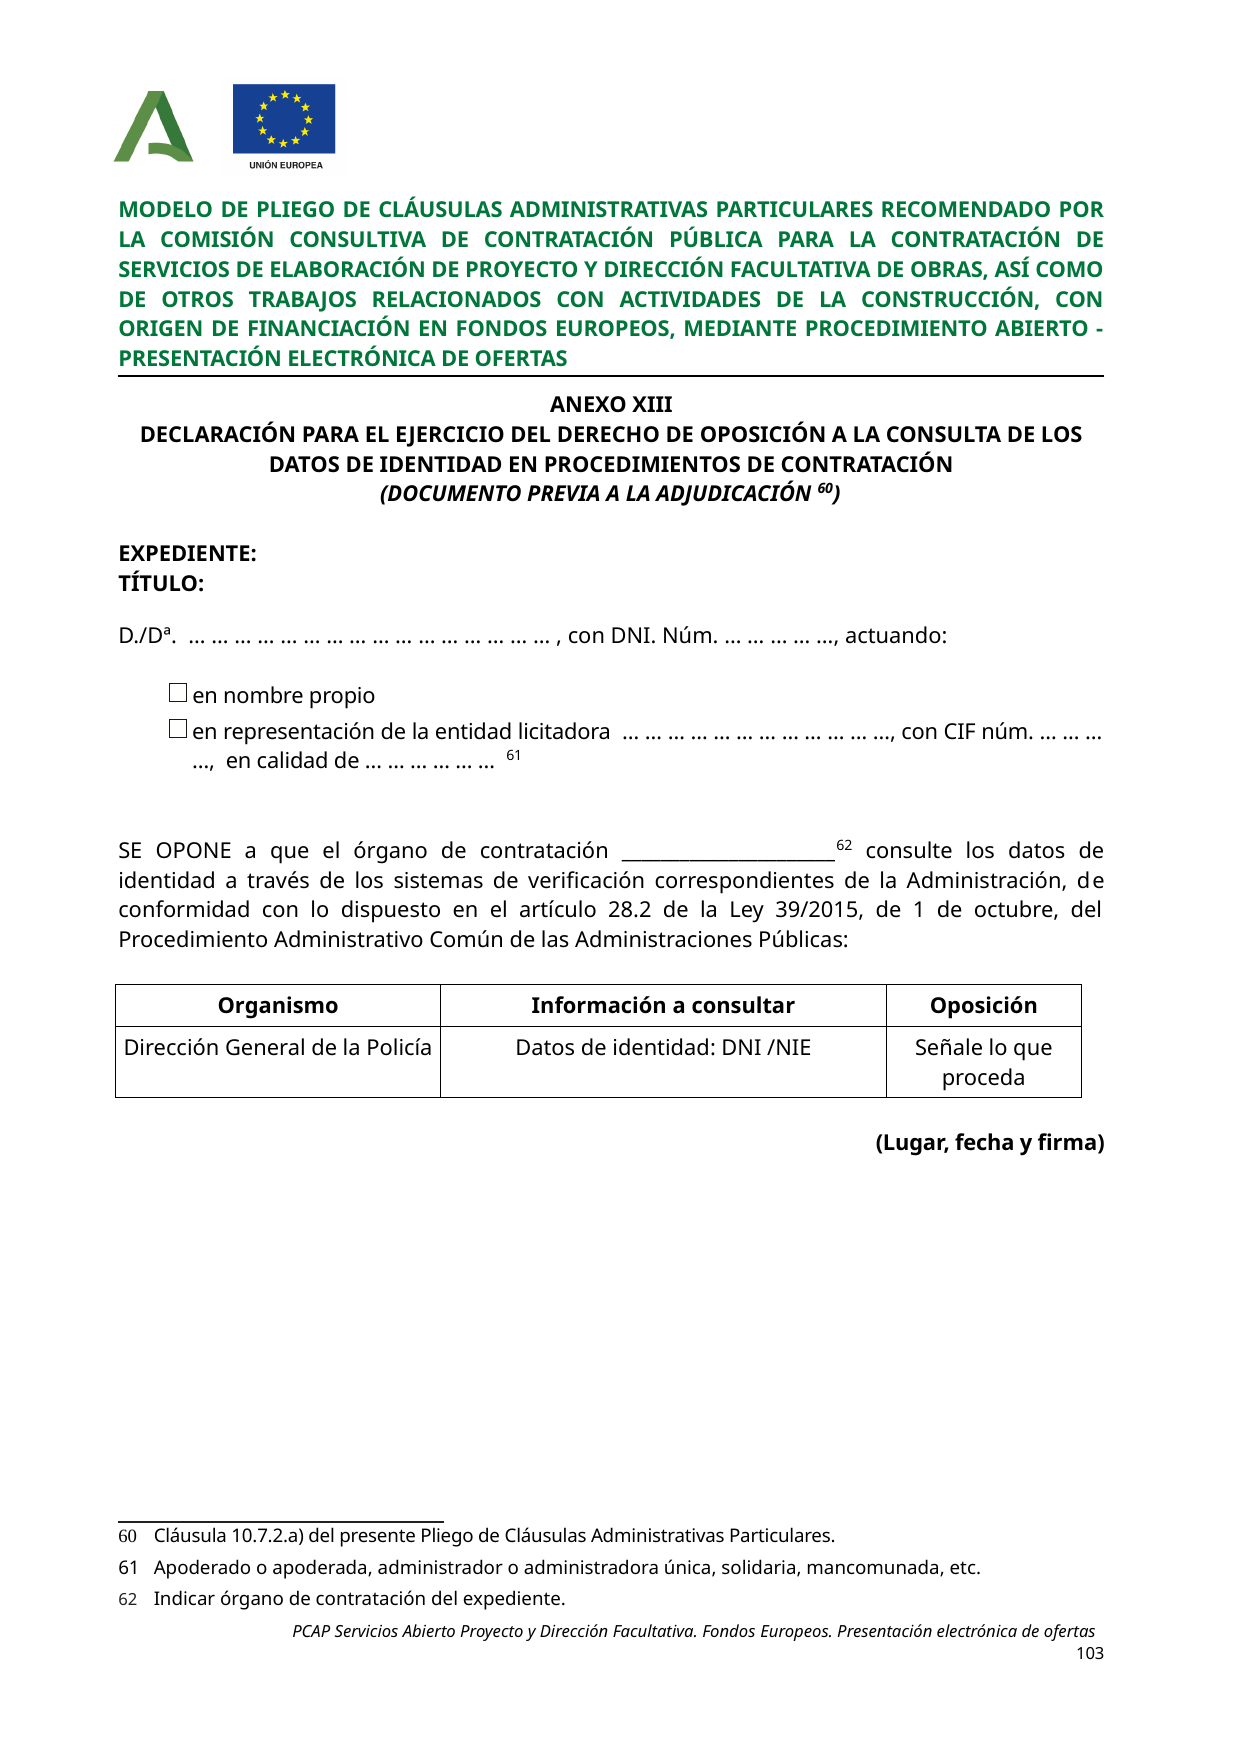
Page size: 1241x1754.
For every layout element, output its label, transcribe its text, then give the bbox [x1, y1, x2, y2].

text MODELO DE PLIEGO DE CLÁUSULAS ADMINISTRATIVAS PARTICULARES RECOMENDADO POR LA COMISIÓN CONSULTIVA DE CONTRATACIÓN PÚBLICA PARA LA CONTRATACIÓN DE SERVICIOS DE ELABORACIÓN DE PROYECTO Y DIRECCIÓN FACULTATIVA DE OBRAS, ASÍ COMO DE OTROS TRABAJOS RELACIONADOS CON ACTIVIDADES DE LA CONSTRUCCIÓN, CON ORIGEN DE FINANCIACIÓN EN FONDOS EUROPEOS, MEDIANTE PROCEDIMIENTO ABIERTO - PRESENTACIÓN ELECTRÓNICA DE OFERTAS [118, 194, 1104, 375]
text ANEXO XIII [118, 389, 1104, 419]
text EXPEDIENTE: [118, 538, 1104, 568]
text D./Dª. … … … … … … … … … … … … … … … … , con DNI. Núm. … … … … …, actuando: [118, 620, 1104, 650]
text Apoderado o apoderada, administrador o administradora única, solidaria, mancomunada, etc. [118, 1554, 1104, 1579]
table_header Organismo [116, 985, 440, 1026]
table_header Información a consultar [441, 985, 886, 1026]
picture [109, 86, 198, 166]
text (Lugar, fecha y firma) [118, 1127, 1104, 1157]
text (DOCUMENTO PREVIA A LA ADJUDICACIÓN ) [118, 478, 1104, 508]
table_cell Señale lo que proceda [887, 1027, 1081, 1097]
table_header Oposición [887, 985, 1081, 1026]
picture [221, 78, 347, 176]
text Indicar órgano de contratación del expediente. [118, 1585, 1104, 1611]
text en representación de la entidad licitadora … … … … … … … … … … … …, con CIF núm. … … … …, en calidad de … … … … … … [192, 716, 1104, 775]
text en nombre propio [192, 680, 1104, 709]
table_cell Dirección General de la Policía [116, 1027, 440, 1097]
text SE OPONE a que el órgano de contratación ______________________ consulte los datos de identidad a través de los sistemas de verificación correspondientes de la Administración, de conformidad con lo dispuesto en el artículo 28.2 de la Ley 39/2015, de 1 de octubre, del Procedimiento Administrativo Común de las Administraciones Públicas: [118, 835, 1104, 954]
text TÍTULO: [118, 568, 1104, 597]
table_cell Datos de identidad: DNI /NIE [441, 1027, 886, 1097]
text DECLARACIÓN PARA EL EJERCICIO DEL DERECHO DE OPOSICIÓN A LA CONSULTA DE LOS DATOS DE IDENTIDAD EN PROCEDIMIENTOS DE CONTRATACIÓN [118, 419, 1104, 478]
text Cláusula 10.7.2.a) del presente Pliego de Cláusulas Administrativas Particulares. [118, 1522, 1104, 1548]
